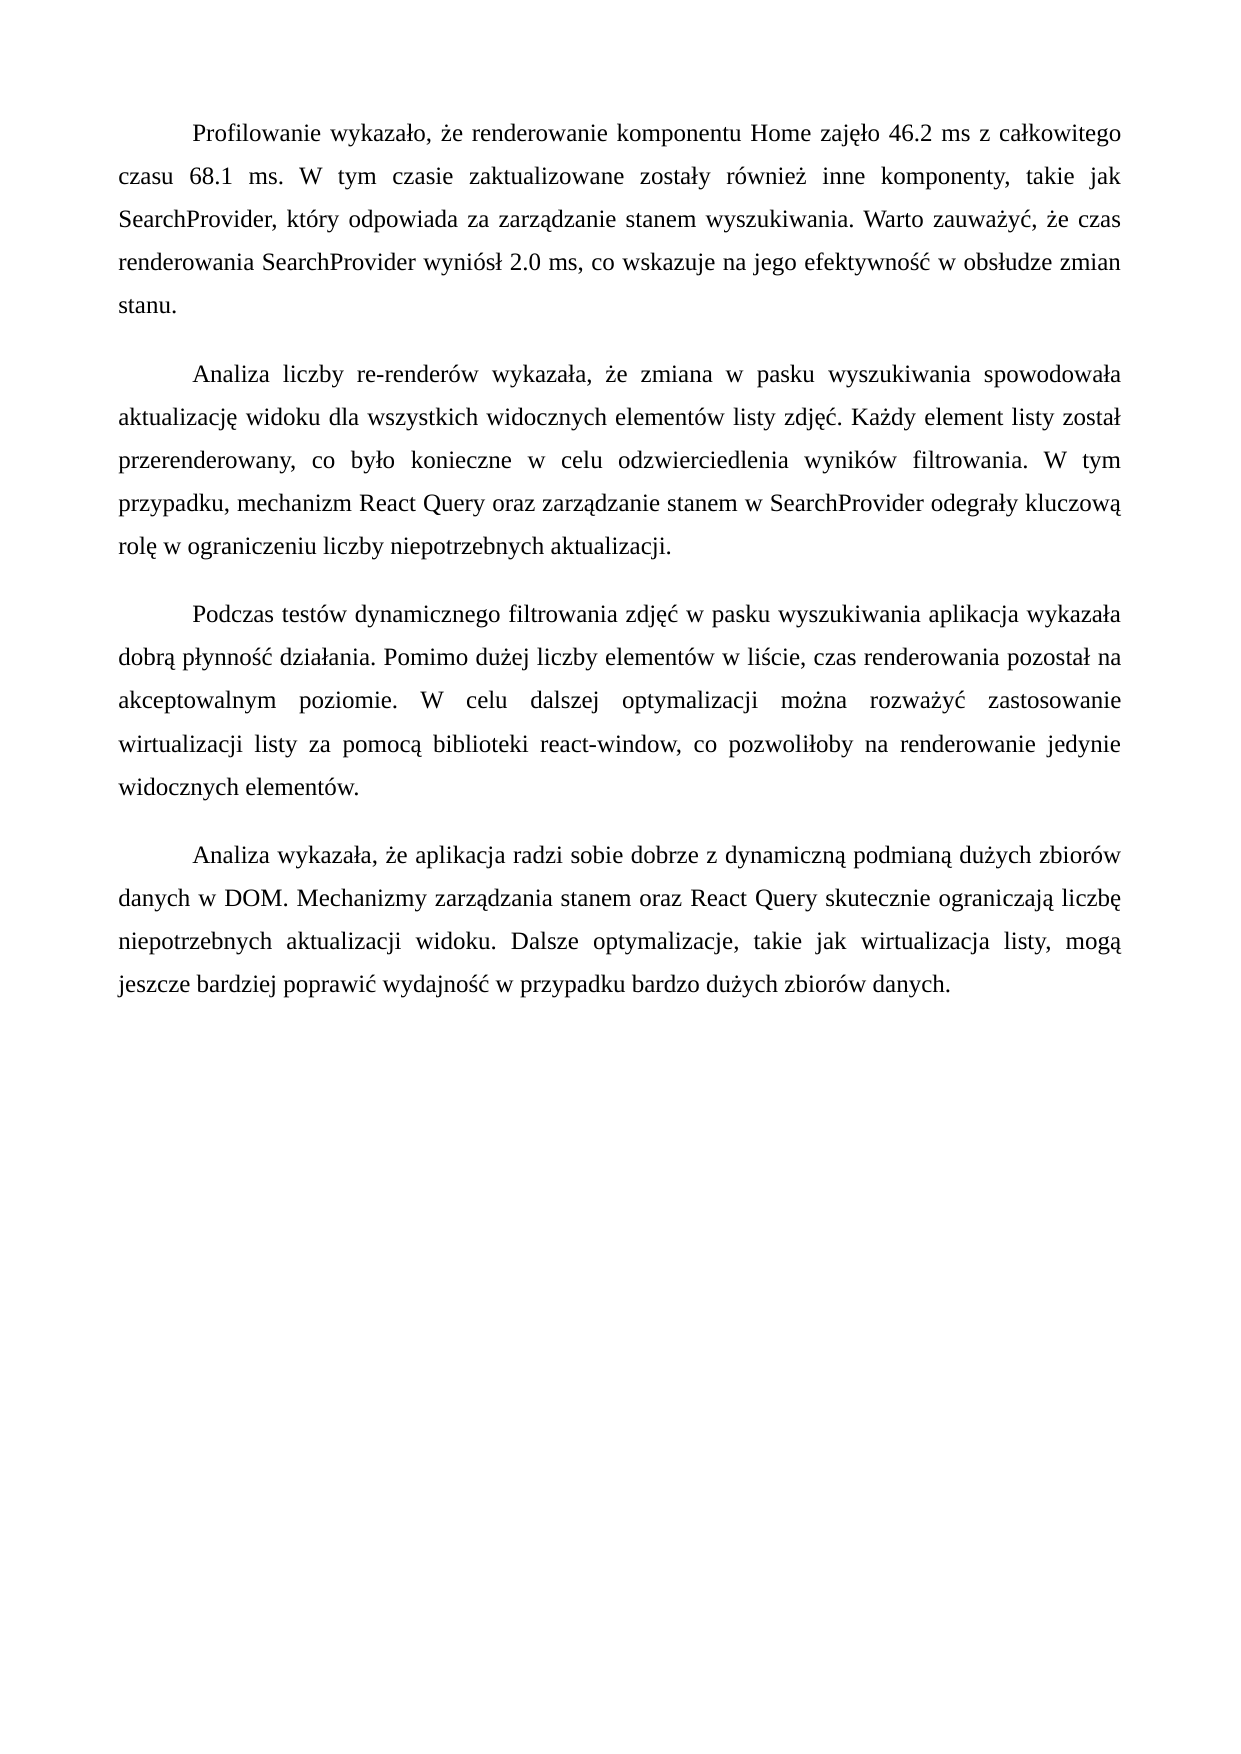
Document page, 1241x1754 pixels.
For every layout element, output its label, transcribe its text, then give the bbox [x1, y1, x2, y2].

text Profilowanie wykazało, że renderowanie komponentu Home zajęło 46.2 ms z całkowitego czasu 68.1 ms. W tym czasie zaktualizowane zostały również inne komponenty, takie jak SearchProvider, który odpowiada za zarządzanie stanem wyszukiwania. Warto zauważyć, że czas renderowania SearchProvider wyniósł 2.0 ms, co wskazuje na jego efektywność w obsłudze zmian stanu. [118, 118, 1122, 319]
text Podczas testów dynamicznego filtrowania zdjęć w pasku wyszukiwania aplikacja wykazała dobrą płynność działania. Pomimo dużej liczby elementów w liście, czas renderowania pozostał na akceptowalnym poziomie. W celu dalszej optymalizacji można rozważyć zastosowanie wirtualizacji listy za pomocą biblioteki react-window, co pozwoliłoby na renderowanie jedynie widocznych elementów. [118, 599, 1122, 801]
text Analiza liczby re-renderów wykazała, że zmiana w pasku wyszukiwania spowodowała aktualizację widoku dla wszystkich widocznych elementów listy zdjęć. Każdy element listy został przerenderowany, co było konieczne w celu odzwierciedlenia wyników filtrowania. W tym przypadku, mechanizm React Query oraz zarządzanie stanem w SearchProvider odegrały kluczową rolę w ograniczeniu liczby niepotrzebnych aktualizacji. [118, 359, 1122, 560]
text Analiza wykazała, że aplikacja radzi sobie dobrze z dynamiczną podmianą dużych zbiorów danych w DOM. Mechanizmy zarządzania stanem oraz React Query skutecznie ograniczają liczbę niepotrzebnych aktualizacji widoku. Dalsze optymalizacje, takie jak wirtualizacja listy, mogą jeszcze bardziej poprawić wydajność w przypadku bardzo dużych zbiorów danych. [118, 840, 1122, 998]
